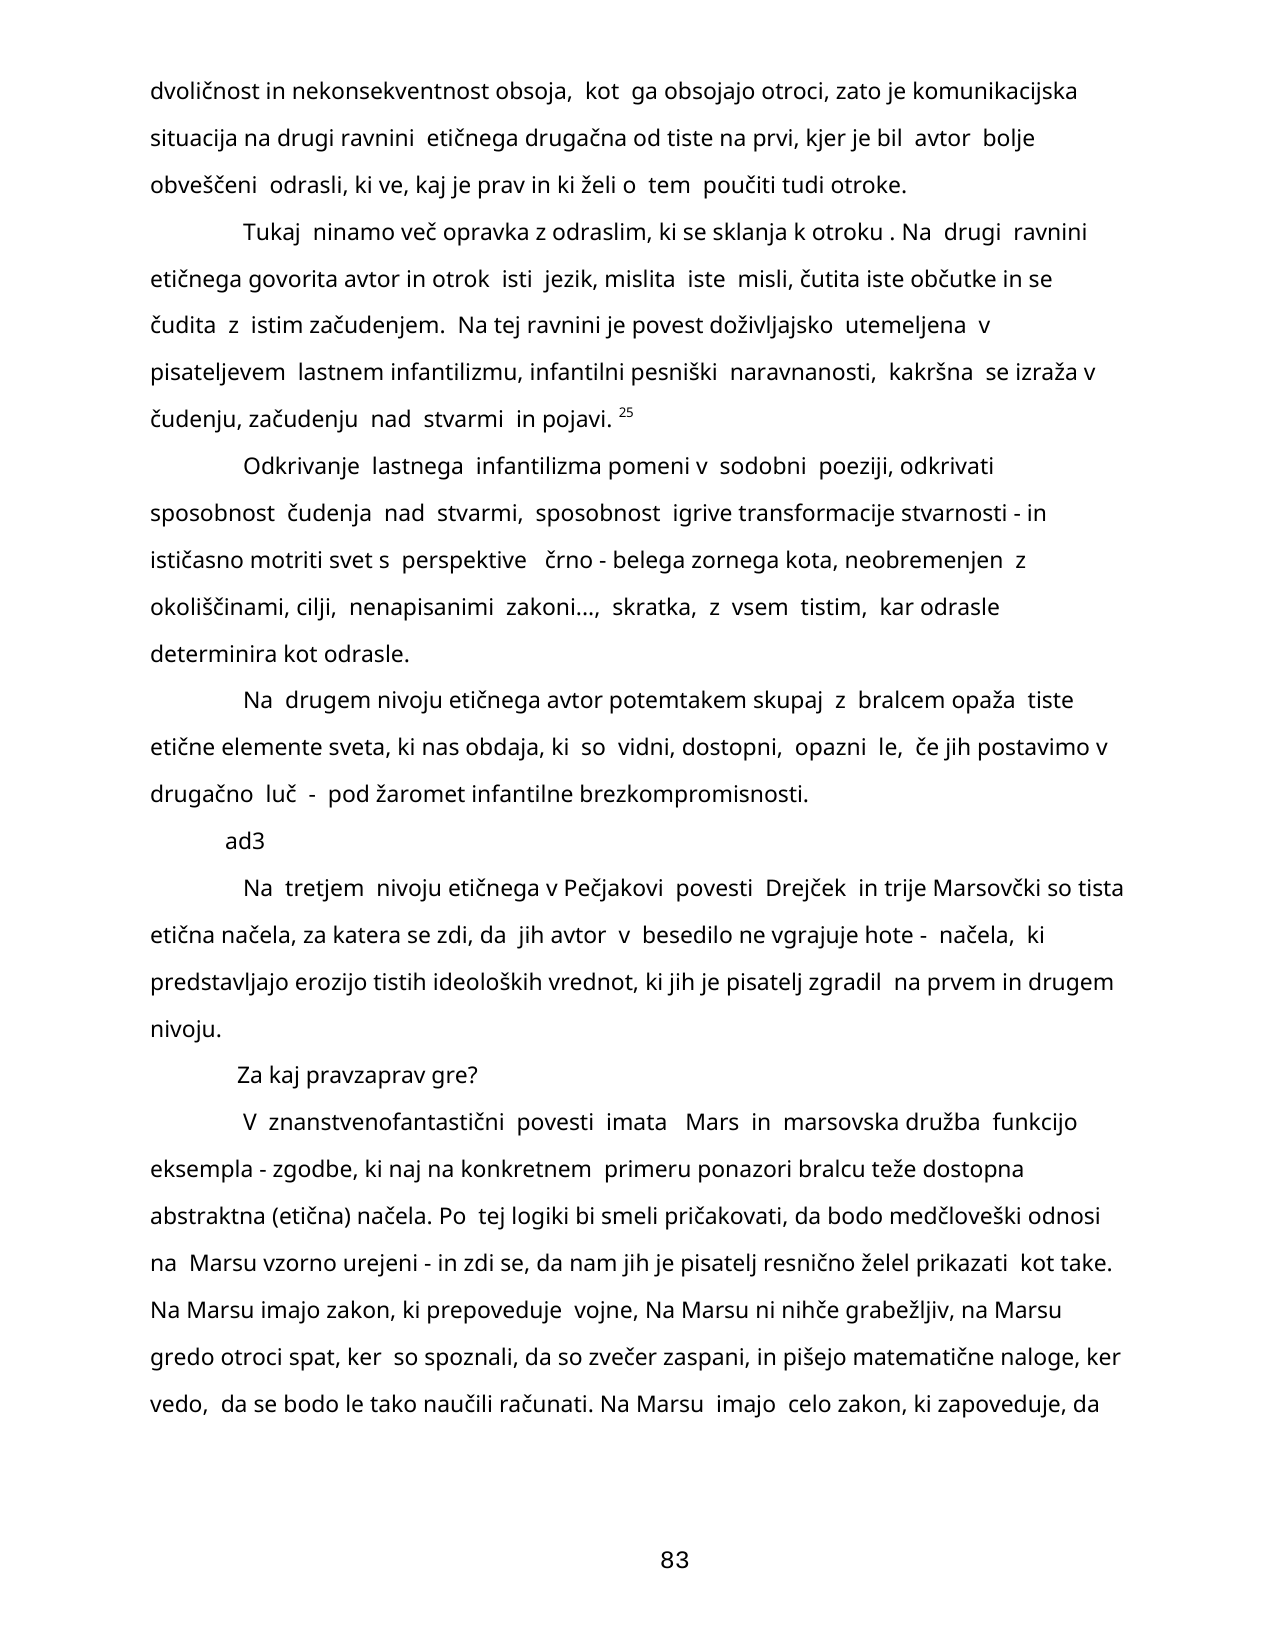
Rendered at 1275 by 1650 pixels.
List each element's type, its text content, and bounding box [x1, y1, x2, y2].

text Na tretjem nivoju etičnega v Pečjakovi povesti Drejček in trije Marsovčki so tista etična načela, za katera se zdi, da jih avtor v besedilo ne vgrajuje hote - načela, ki predstavljajo erozijo tistih ideoloških vrednot, ki jih je pisatelj zgradil na prvem in drugem nivoju. [150, 872, 1125, 1044]
text V znanstvenofantastični povesti imata Mars in marsovska družba funkcijo eksempla - zgodbe, ki naj na konkretnem primeru ponazori bralcu teže dostopna abstraktna (etična) načela. Po tej logiki bi smeli pričakovati, da bodo medčloveški odnosi na Marsu vzorno urejeni - in zdi se, da nam jih je pisatelj resnično želel prikazati kot take. Na Marsu imajo zakon, ki prepoveduje vojne, Na Marsu ni nihče grabežljiv, na Marsu gredo otroci spat, ker so spoznali, da so zvečer zaspani, in pišejo matematične naloge, ker vedo, da se bodo le tako naučili računati. Na Marsu imajo celo zakon, ki zapoveduje, da [150, 1106, 1125, 1419]
text Odkrivanje lastnega infantilizma pomeni v sodobni poeziji, odkrivati sposobnost čudenja nad stvarmi, sposobnost igrive transformacije stvarnosti - in ističasno motriti svet s perspektive črno - belega zornega kota, neobremenjen z okoliščinami, cilji, nenapisanimi zakoni..., skratka, z vsem tistim, kar odrasle determinira kot odrasle. [150, 450, 1125, 669]
text ad3 [150, 825, 1125, 856]
text Za kaj pravzaprav gre? [150, 1059, 1125, 1091]
text Tukaj ninamo več opravka z odraslim, ki se sklanja k otroku . Na drugi ravnini etičnega govorita avtor in otrok isti jezik, mislita iste misli, čutita iste občutke in se čudita z istim začudenjem. Na tej ravnini je povest doživljajsko utemeljena v pisateljevem lastnem infantilizmu, infantilni pesniški naravnanosti, kakršna se izraža v čudenju, začudenju nad stvarmi in pojavi. 25 [150, 216, 1125, 434]
text dvoličnost in nekonsekventnost obsoja, kot ga obsojajo otroci, zato je komunikacijska situacija na drugi ravnini etičnega drugačna od tiste na prvi, kjer je bil avtor bolje obveščeni odrasli, ki ve, kaj je prav in ki želi o tem poučiti tudi otroke. [150, 75, 1125, 200]
text Na drugem nivoju etičnega avtor potemtakem skupaj z bralcem opaža tiste etične elemente sveta, ki nas obdaja, ki so vidni, dostopni, opazni le, če jih postavimo v drugačno luč - pod žaromet infantilne brezkompromisnosti. [150, 684, 1125, 809]
